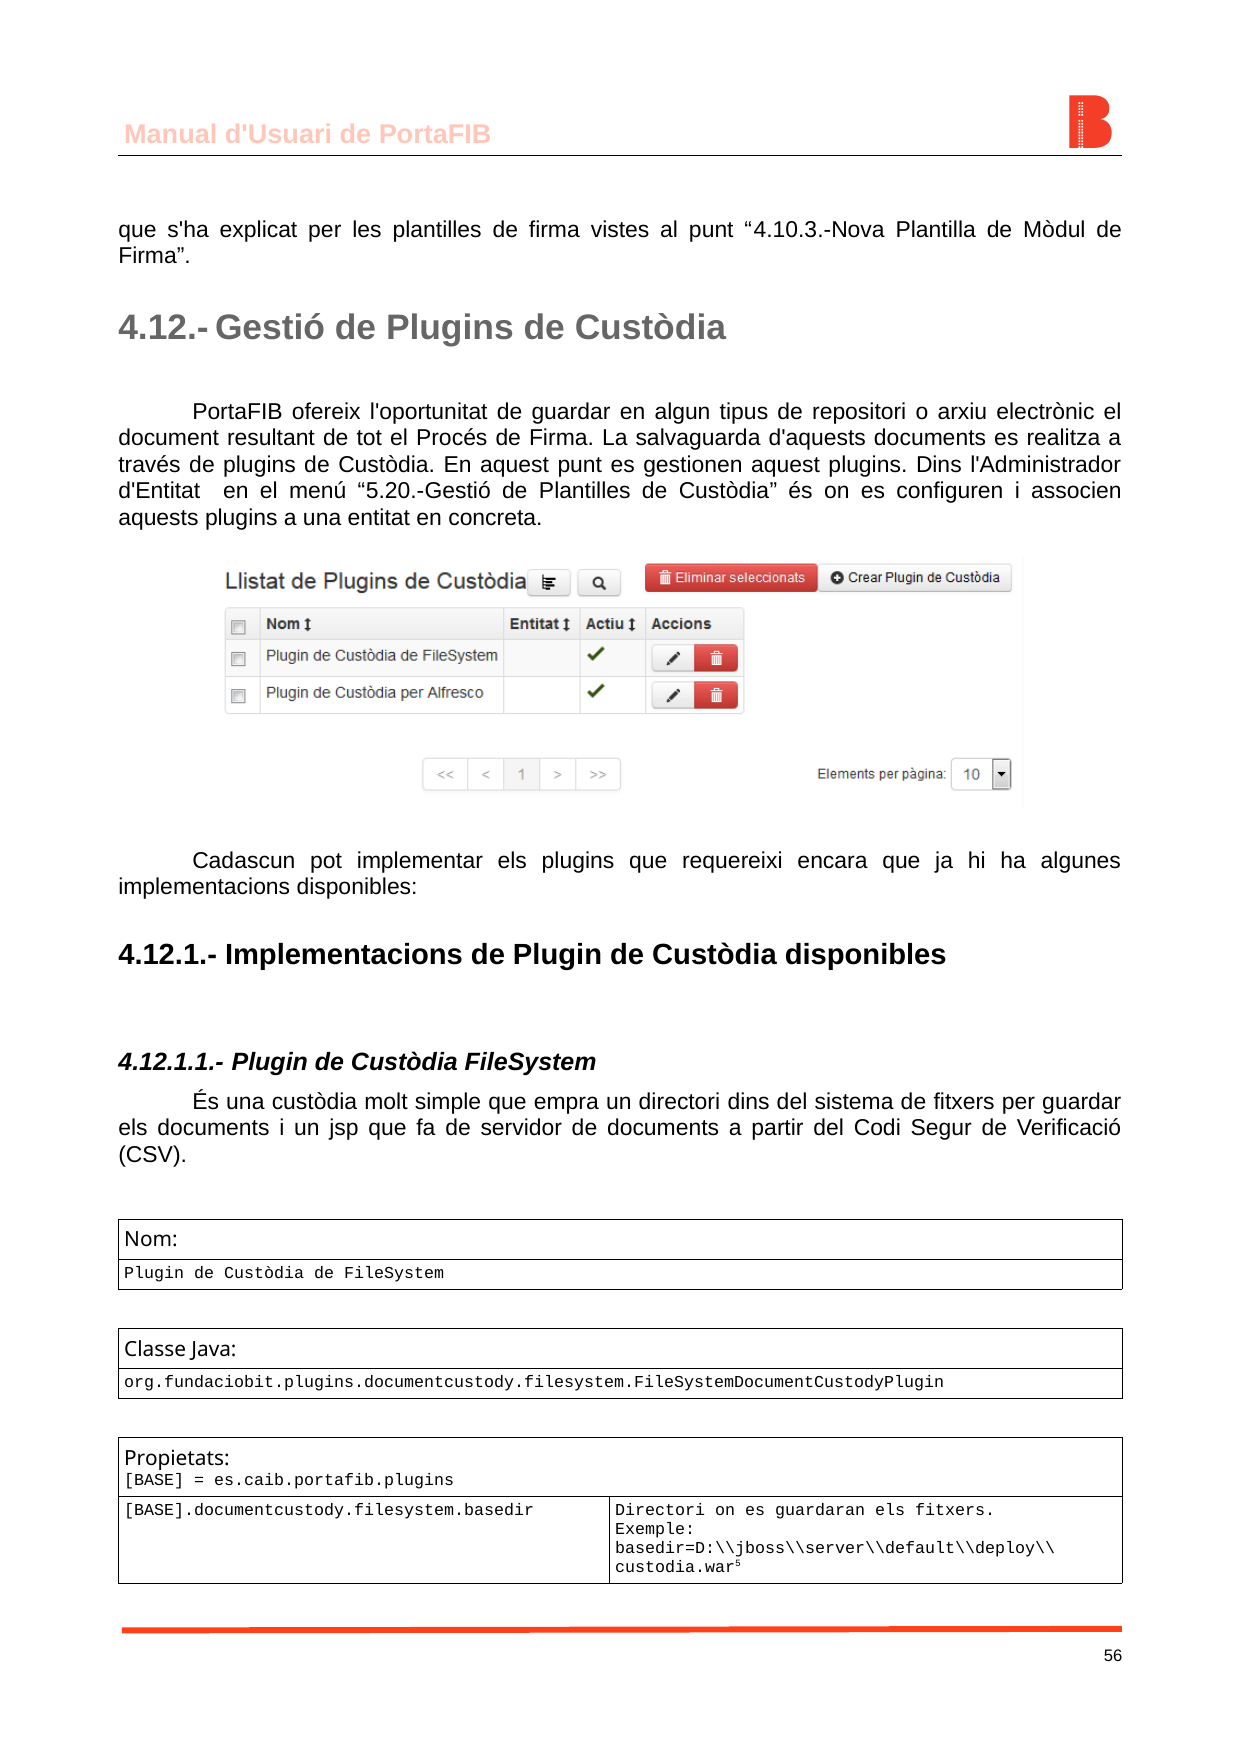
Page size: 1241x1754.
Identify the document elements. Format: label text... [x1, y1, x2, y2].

table_header Classe Java: [119, 1329, 1122, 1368]
table_cell Plugin de Custòdia de FileSystem [119, 1260, 1122, 1289]
table_cell Directori on es guardaran els fitxers. Exemple: basedir=D:\\jboss\\server\\default\\deploy\\custodia.war [610, 1497, 1122, 1583]
text que s'ha explicat per les plantilles de firma vistes al punt “4.10.3.-Nova Plantilla de Mòdul de Firma”. [118, 216, 1122, 268]
text PortaFIB ofereix l'oportunitat de guardar en algun tipus de repositori o arxiu electrònic el document resultant de tot el Procés de Firma. La salvaguarda d'aquests documents es realitza a través de plugins de Custòdia. En aquest punt es gestionen aquest plugins. Dins l'Administrador d'Entitat en el menú “5.20.-Gestió de Plantilles de Custòdia” és on es configuren i associen aquests plugins a una entitat en concreta. [118, 398, 1122, 530]
text Cadascun pot implementar els plugins que requereixi encara que ja hi ha algunes implementacions disponibles: [118, 847, 1122, 899]
table_cell [BASE].documentcustody.filesystem.basedir [119, 1497, 609, 1583]
text És una custòdia molt simple que empra un directori dins del sistema de fitxers per guardar els documents i un jsp que fa de servidor de documents a partir del Codi Segur de Verificació (CSV). [118, 1088, 1122, 1167]
table_cell org.fundaciobit.plugins.documentcustody.filesystem.FileSystemDocumentCustodyPlugin [119, 1369, 1122, 1398]
picture [217, 556, 1024, 808]
picture [1063, 94, 1117, 150]
subtitle Implementacions de Plugin de Custòdia disponibles [118, 937, 1122, 970]
subtitle Gestió de Plugins de Custòdia [118, 306, 1122, 347]
table_header Nom: [119, 1220, 1122, 1258]
table_header Propietats: [BASE] = es.caib.portafib.plugins [119, 1438, 1122, 1496]
subtitle Plugin de Custòdia FileSystem [118, 1047, 1122, 1076]
